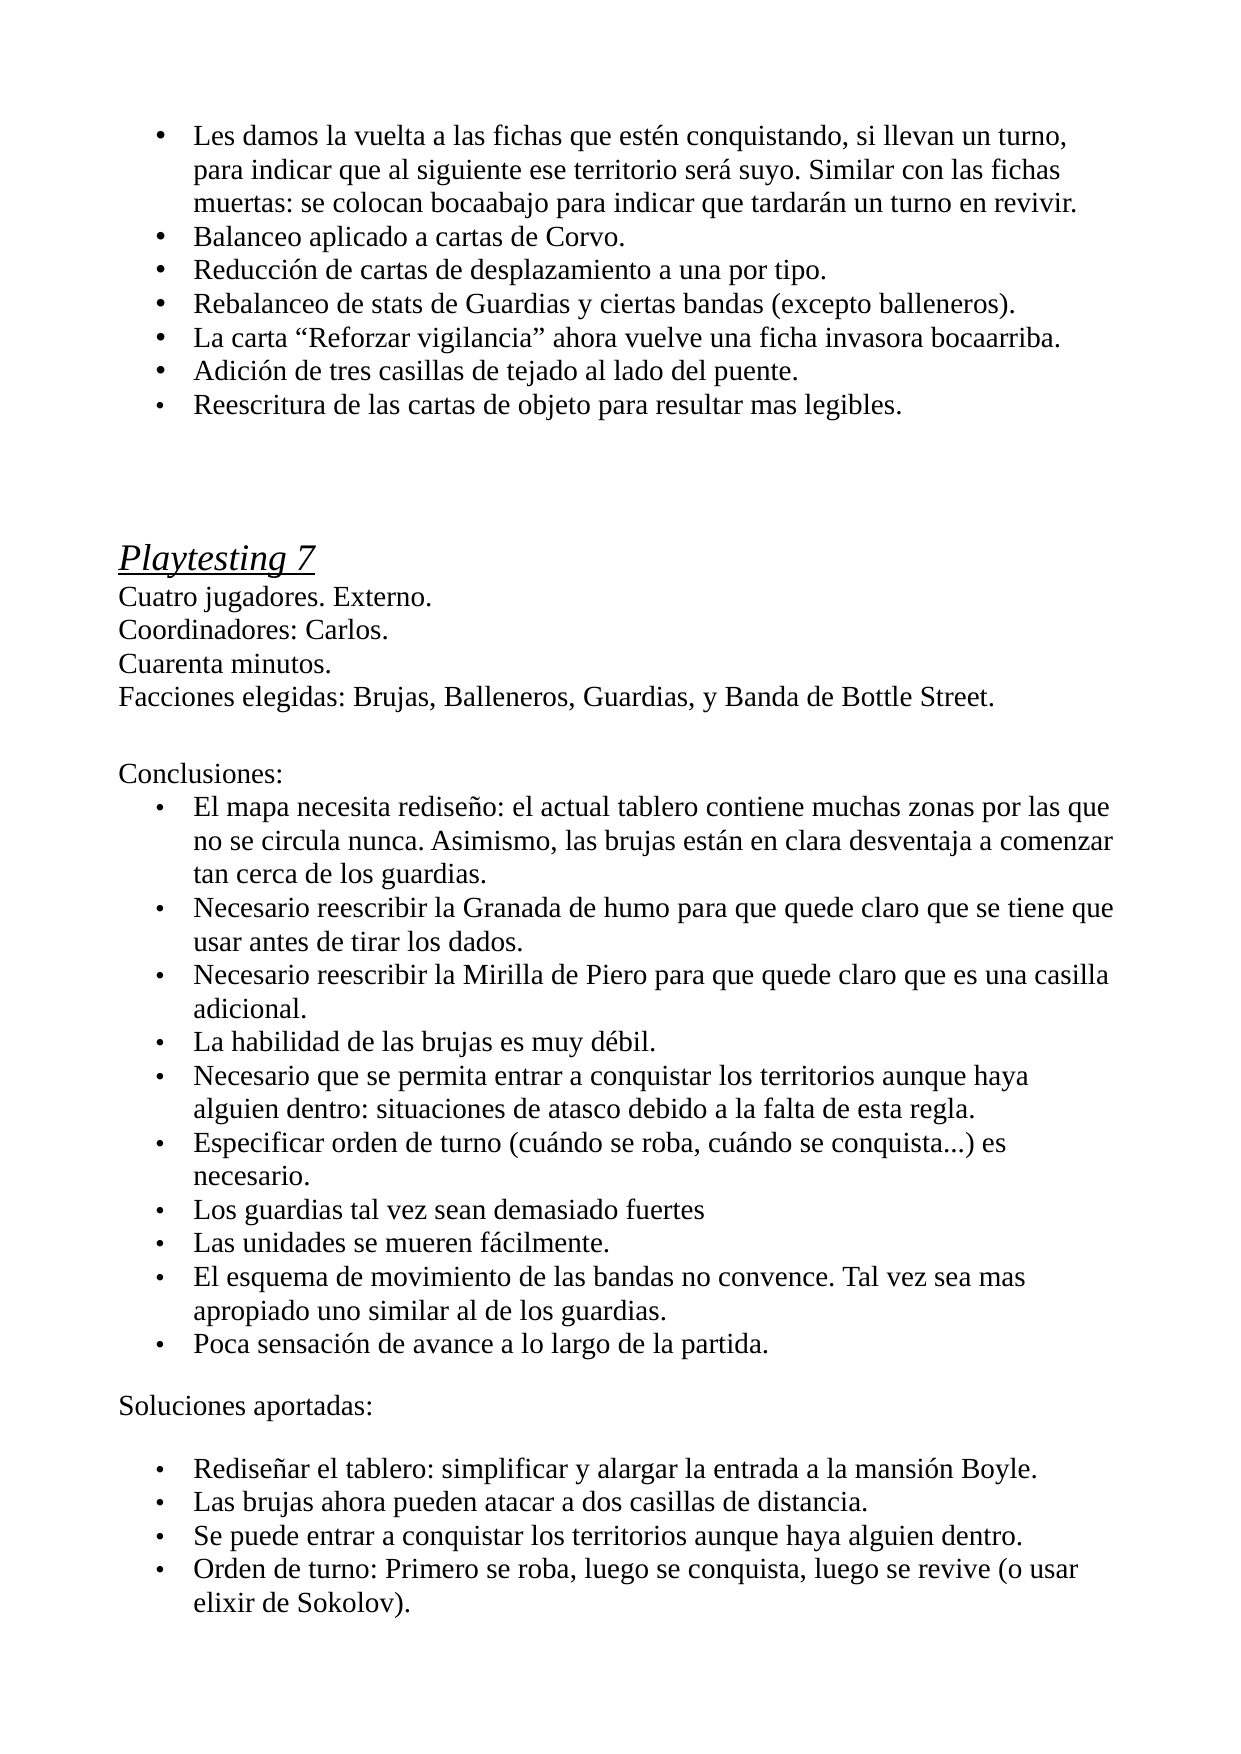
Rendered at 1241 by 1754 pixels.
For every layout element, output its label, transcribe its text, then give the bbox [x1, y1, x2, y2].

list Les damos la vuelta a las fichas que estén conquistando, si llevan un turno, para indicar que al siguiente ese territorio será suyo. Similar con las fichas muertas: se colocan bocaabajo para indicar que tardarán un turno en revivir. [156, 118, 1122, 219]
list Rebalanceo de stats de Guardias y ciertas bandas (excepto balleneros). [156, 286, 1122, 320]
text Facciones elegidas: Brujas, Balleneros, Guardias, y Banda de Bottle Street. [118, 679, 1122, 713]
list Reducción de cartas de desplazamiento a una por tipo. [156, 252, 1122, 286]
list Los guardias tal vez sean demasiado fuertes [156, 1192, 1122, 1226]
list El mapa necesita rediseño: el actual tablero contiene muchas zonas por las que no se circula nunca. Asimismo, las brujas están en clara desventaja a comenzar tan cerca de los guardias. [156, 789, 1122, 890]
list Necesario que se permita entrar a conquistar los territorios aunque haya alguien dentro: situaciones de atasco debido a la falta de esta regla. [156, 1058, 1122, 1125]
list Adición de tres casillas de tejado al lado del puente. [156, 353, 1122, 387]
text Conclusiones: [118, 756, 1122, 789]
list La carta “Reforzar vigilancia” ahora vuelve una ficha invasora bocaarriba. [156, 320, 1122, 353]
text Cuarenta minutos. [118, 646, 1122, 679]
list Se puede entrar a conquistar los territorios aunque haya alguien dentro. [156, 1518, 1122, 1551]
list Poca sensación de avance a lo largo de la partida. [156, 1326, 1122, 1360]
list Las brujas ahora pueden atacar a dos casillas de distancia. [156, 1484, 1122, 1518]
list El esquema de movimiento de las bandas no convence. Tal vez sea mas apropiado uno similar al de los guardias. [156, 1259, 1122, 1326]
list Rediseñar el tablero: simplificar y alargar la entrada a la mansión Boyle. [156, 1451, 1122, 1484]
list Balanceo aplicado a cartas de Corvo. [156, 219, 1122, 252]
text Coordinadores: Carlos. [118, 612, 1122, 646]
list Especificar orden de turno (cuándo se roba, cuándo se conquista...) es necesario. [156, 1125, 1122, 1192]
list Las unidades se mueren fácilmente. [156, 1226, 1122, 1259]
list La habilidad de las brujas es muy débil. [156, 1024, 1122, 1058]
list Reescritura de las cartas de objeto para resultar mas legibles. [156, 387, 1122, 421]
text Cuatro jugadores. Externo. [118, 579, 1122, 612]
list Orden de turno: Primero se roba, luego se conquista, luego se revive (o usar elixir de Sokolov). [156, 1551, 1122, 1618]
list Necesario reescribir la Mirilla de Piero para que quede claro que es una casilla adicional. [156, 957, 1122, 1024]
list Necesario reescribir la Granada de humo para que quede claro que se tiene que usar antes de tirar los dados. [156, 890, 1122, 957]
text Playtesting 7 [118, 536, 1122, 579]
text Soluciones aportadas: [118, 1388, 1122, 1422]
